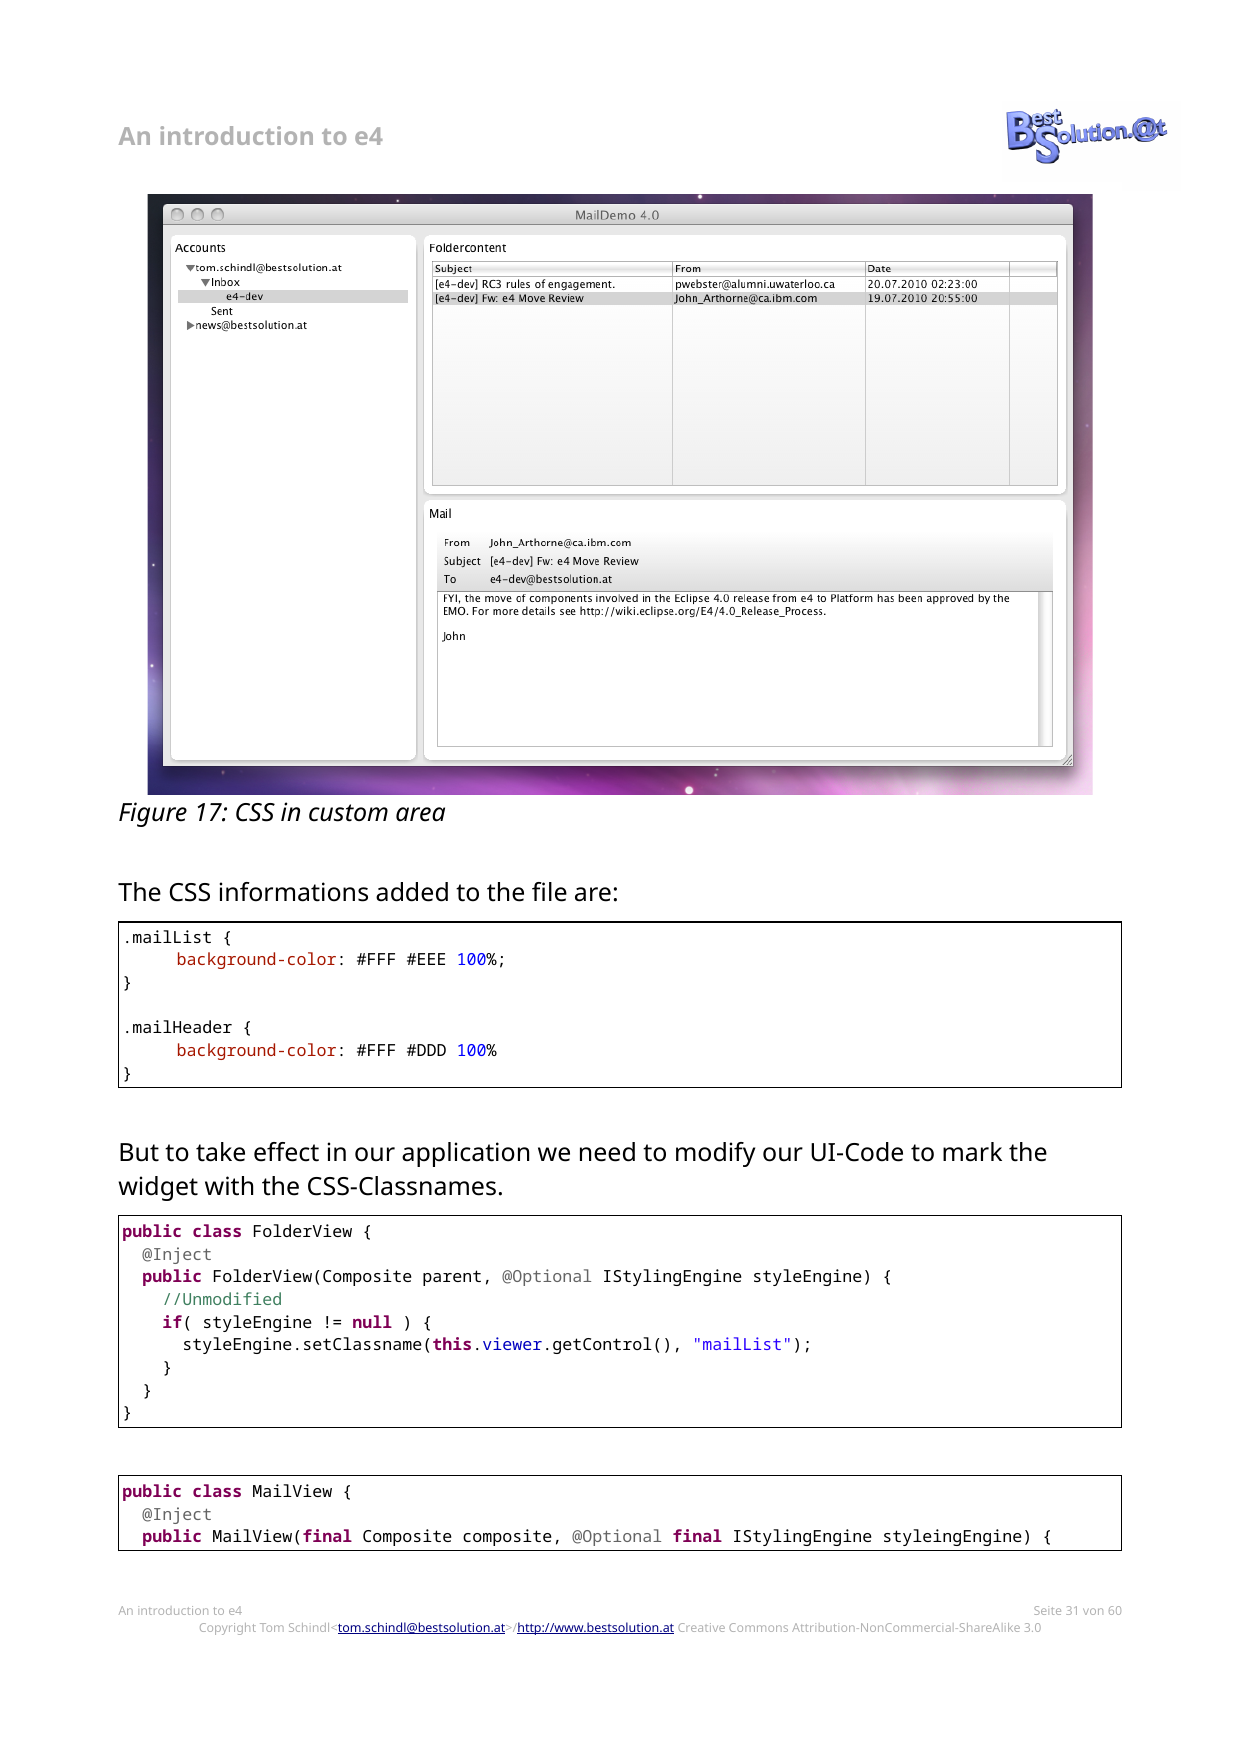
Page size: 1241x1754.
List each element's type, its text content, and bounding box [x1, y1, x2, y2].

text background-color: #FFF #DDD 100% [119, 1035, 1121, 1058]
text But to take effect in our application we need to modify our UI-Code to mark the widget with the CSS-Classnames. [118, 1135, 1122, 1203]
text public class FolderView { @Inject public FolderView(Composite parent, @Optional IStylingEngine styleEngine) { //Unmodified if( styleEngine != null ) { styleEngine.setClassname(this.viewer.getControl(), "mailList"); } } } [119, 1216, 1121, 1427]
picture [1002, 101, 1181, 191]
text .mailHeader { [119, 1012, 1121, 1035]
picture [147, 194, 1093, 795]
text The CSS informations added to the file are: [118, 875, 1122, 909]
text public class MailView { @Inject public MailView(final Composite composite, @Optional final IStylingEngine styleingEngine) { [119, 1476, 1121, 1550]
text } [119, 967, 1121, 993]
text background-color: #FFF #EEE 100%; [119, 944, 1121, 967]
text } [119, 1058, 1121, 1087]
text Figure 17: CSS in custom area [118, 795, 1122, 828]
text .mailList { [119, 923, 1121, 944]
